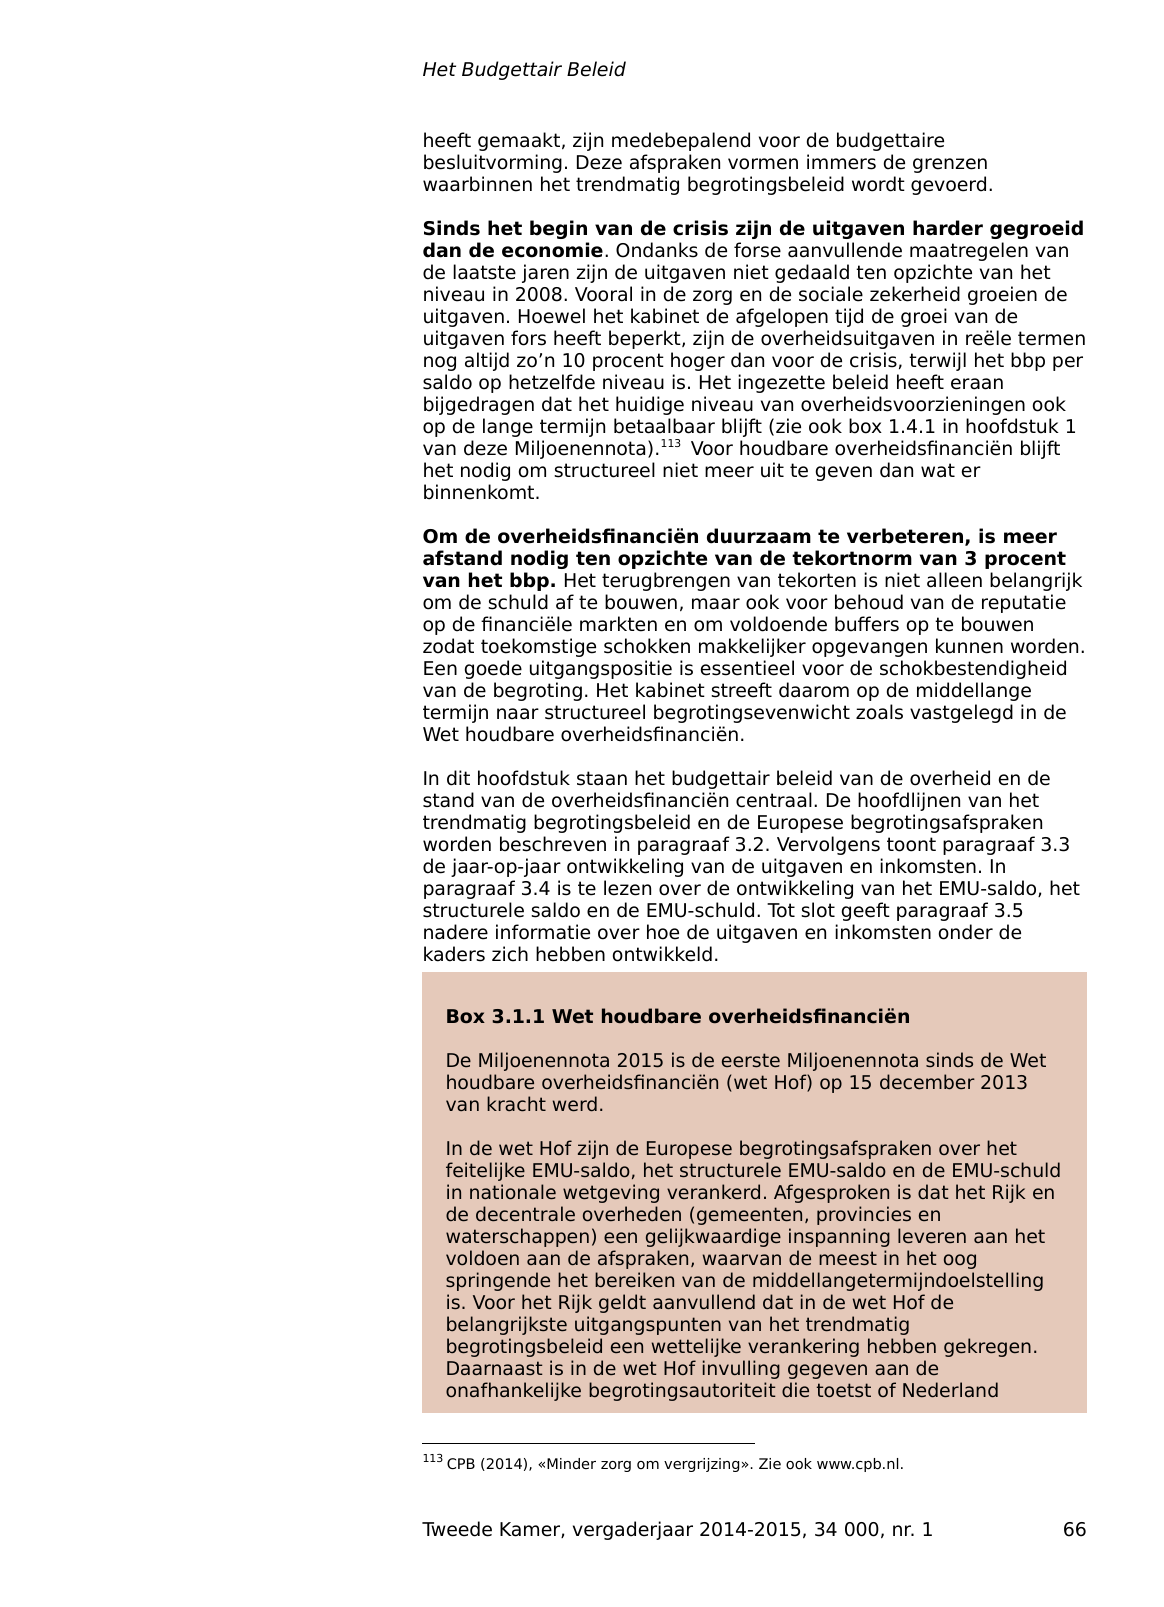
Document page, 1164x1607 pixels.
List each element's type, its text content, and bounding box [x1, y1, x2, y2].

text heeft gemaakt, zijn medebepalend voor de budgettaire besluitvorming. Deze afspraken vormen immers de grenzen waarbinnen het trendmatig begrotingsbeleid wordt gevoerd. [422, 130, 1087, 196]
text In dit hoofdstuk staan het budgettair beleid van de overheid en de stand van de overheidsfinanciën centraal. De hoofdlijnen van het trendmatig begrotingsbeleid en de Europese begrotingsafspraken worden beschreven in paragraaf 3.2. Vervolgens toont paragraaf 3.3 de jaar-op-jaar ontwikkeling van de uitgaven en inkomsten. In paragraaf 3.4 is te lezen over de ontwikkeling van het EMU-saldo, het structurele saldo en de EMU-schuld. Tot slot geeft paragraaf 3.5 nadere informatie over hoe de uitgaven en inkomsten onder de kaders zich hebben ontwikkeld. [422, 768, 1087, 966]
text Om de overheidsfinanciën duurzaam te verbeteren, is meer afstand nodig ten opzichte van de tekortnorm van 3 procent van het bbp. Het terugbrengen van tekorten is niet alleen belangrijk om de schuld af te bouwen, maar ook voor behoud van de reputatie op de financiële markten en om voldoende buffers op te bouwen zodat toekomstige schokken makkelijker opgevangen kunnen worden. Een goede uitgangspositie is essentieel voor de schokbestendigheid van de begroting. Het kabinet streeft daarom op de middellange termijn naar structureel begrotingsevenwicht zoals vastgelegd in de Wet houdbare overheidsfinanciën. [422, 526, 1087, 746]
table_header Box 3.1.1 Wet houdbare overheidsfinanciën De Miljoenennota 2015 is de eerste Miljoenennota sinds de Wet houdbare overheidsfinanciën (wet Hof) op 15 december 2013 van kracht werd. In de wet Hof zijn de Europese begrotingsafspraken over het feitelijke EMU-saldo, het structurele EMU-saldo en de EMU-schuld in nationale wetgeving verankerd. Afgesproken is dat het Rijk en de decentrale overheden (gemeenten, provincies en waterschappen) een gelijkwaardige inspanning leveren aan het voldoen aan de afspraken, waarvan de meest in het oog springende het bereiken van de middellangetermijndoelstelling is. Voor het Rijk geldt aanvullend dat in de wet Hof de belangrijkste uitgangspunten van het trendmatig begrotingsbeleid een wettelijke verankering hebben gekregen. Daarnaast is in de wet Hof invulling gegeven aan de onafhankelijke begrotingsautoriteit die toetst of Nederland [422, 972, 1087, 1413]
text CPB (2014), «Minder zorg om vergrijzing». Zie ook www.cpb.nl. [422, 1452, 1087, 1474]
text Sinds het begin van de crisis zijn de uitgaven harder gegroeid dan de economie. Ondanks de forse aanvullende maatregelen van de laatste jaren zijn de uitgaven niet gedaald ten opzichte van het niveau in 2008. Vooral in de zorg en de sociale zekerheid groeien de uitgaven. Hoewel het kabinet de afgelopen tijd de groei van de uitgaven fors heeft beperkt, zijn de overheidsuitgaven in reële termen nog altijd zo’n 10 procent hoger dan voor de crisis, terwijl het bbp per saldo op hetzelfde niveau is. Het ingezette beleid heeft eraan bijgedragen dat het huidige niveau van overheidsvoorzieningen ook op de lange termijn betaalbaar blijft (zie ook box 1.4.1 in hoofdstuk 1 van deze Miljoenennota). Voor houdbare overheidsfinanciën blijft het nodig om structureel niet meer uit te geven dan wat er binnenkomt. [422, 218, 1087, 504]
